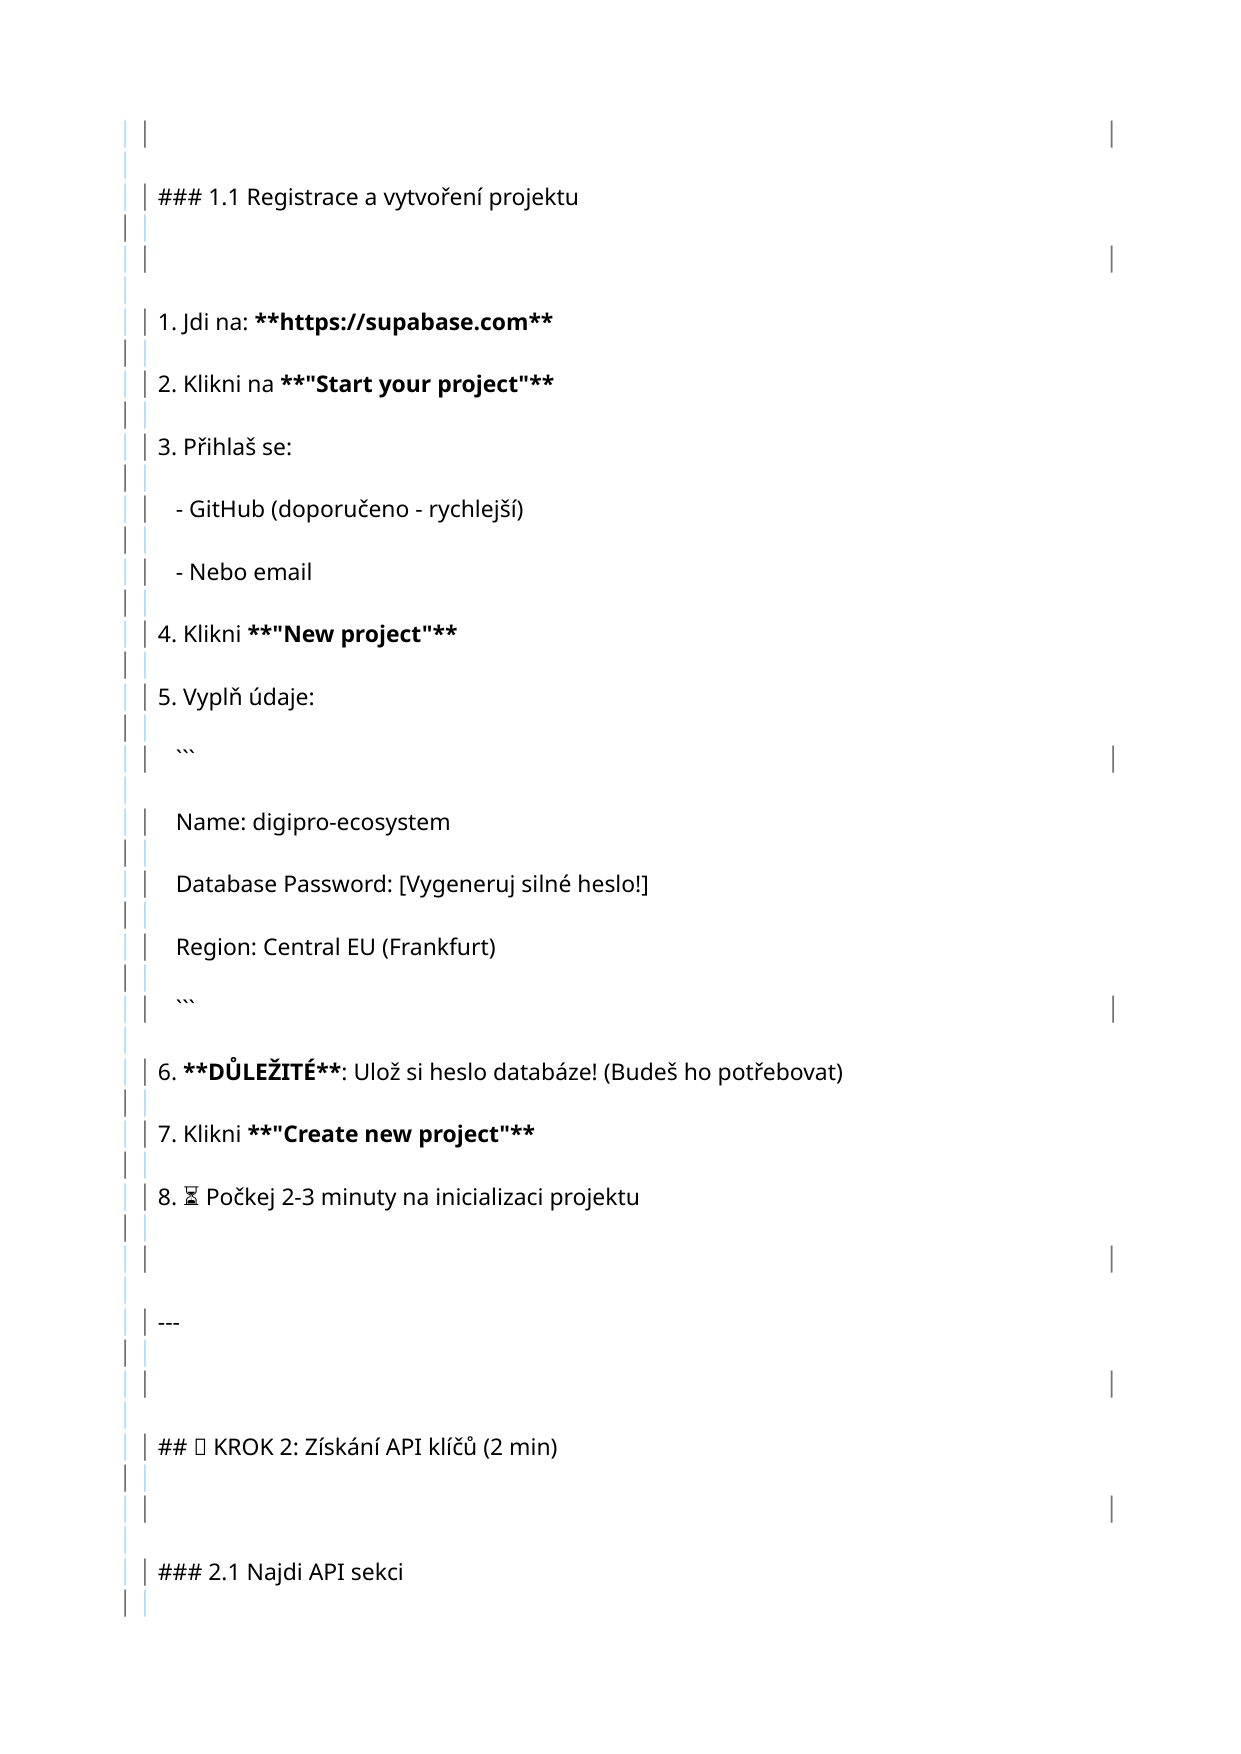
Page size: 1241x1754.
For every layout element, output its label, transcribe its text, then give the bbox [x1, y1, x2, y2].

text │ │ 2. Klikni na **"Start your project"** │ │ [118, 368, 1122, 431]
text │ │ │ │ [118, 1368, 1122, 1431]
text │ │ Database Password: [Vygeneruj silné heslo!] │ │ [118, 868, 1122, 931]
text │ │ │ │ [118, 1243, 1122, 1306]
text │ │ │ │ [118, 243, 1122, 306]
text │ │ │ │ [118, 118, 1122, 181]
text │ │ - GitHub (doporučeno - rychlejší) │ │ [118, 493, 1122, 556]
text │ │ - Nebo email │ │ [118, 556, 1122, 618]
text │ │ ### 2.1 Najdi API sekci │ │ [118, 1556, 1122, 1618]
text │ │ ## 🔑 KROK 2: Získání API klíčů (2 min) │ │ [118, 1431, 1122, 1493]
text │ │ 7. Klikni **"Create new project"** │ │ [118, 1118, 1122, 1181]
text │ │ 5. Vyplň údaje: │ │ [118, 681, 1122, 743]
text │ │ ``` │ │ [118, 743, 1122, 806]
text │ │ ``` │ │ [118, 993, 1122, 1056]
text │ │ Name: digipro-ecosystem │ │ [118, 806, 1122, 868]
text │ │ 3. Přihlaš se: │ │ [118, 431, 1122, 493]
text │ │ ### 1.1 Registrace a vytvoření projektu │ │ [118, 181, 1122, 243]
text │ │ Region: Central EU (Frankfurt) │ │ [118, 931, 1122, 993]
text │ │ 8. ⏳ Počkej 2-3 minuty na inicializaci projektu │ │ [118, 1181, 1122, 1243]
text │ │ 4. Klikni **"New project"** │ │ [118, 618, 1122, 681]
text │ │ │ │ [118, 1493, 1122, 1556]
text │ │ 6. **DŮLEŽITÉ**: Ulož si heslo databáze! (Budeš ho potřebovat) │ │ [118, 1056, 1122, 1118]
text │ │ --- │ │ [118, 1306, 1122, 1368]
text │ │ 1. Jdi na: **https://supabase.com** │ │ [118, 306, 1122, 368]
